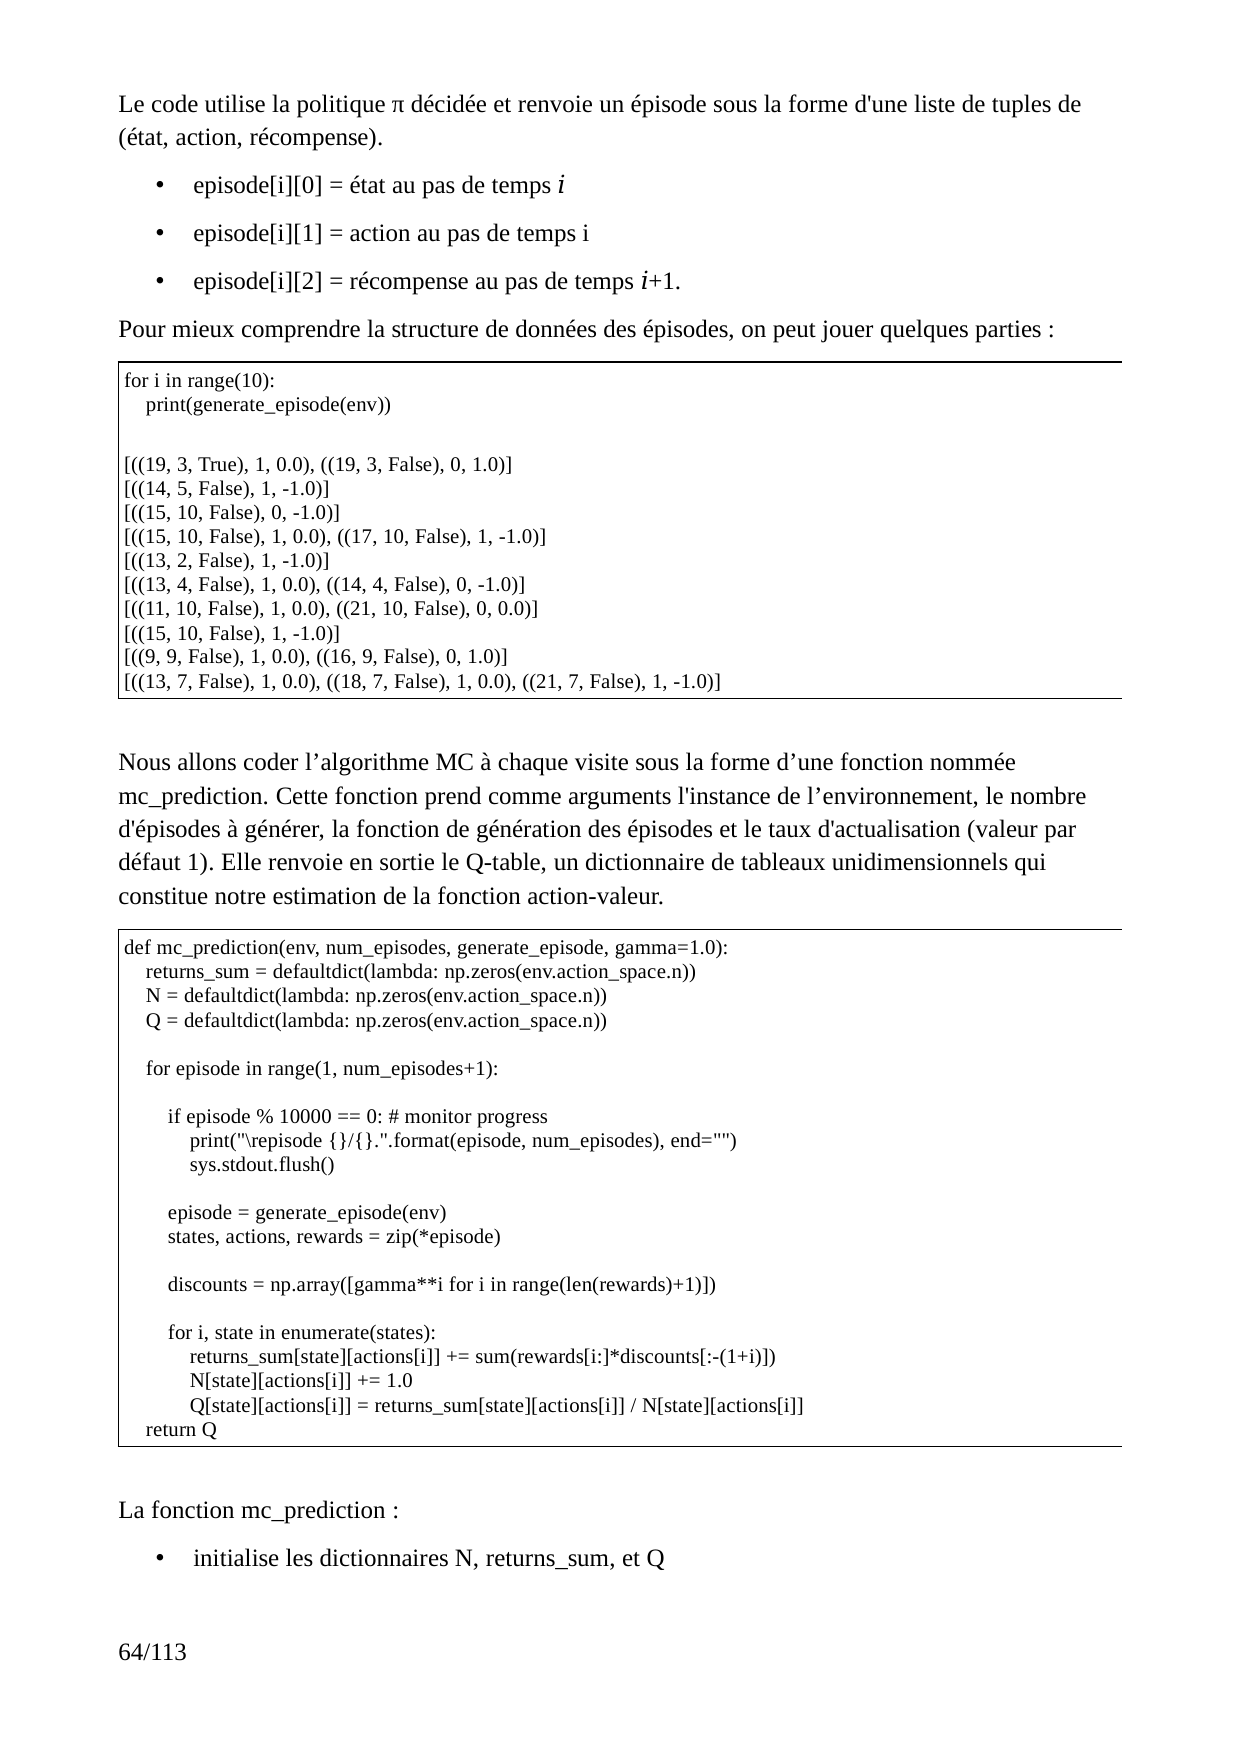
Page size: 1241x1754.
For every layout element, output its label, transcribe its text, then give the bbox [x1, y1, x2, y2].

list initialise les dictionnaires N, returns_sum, et Q [156, 1543, 1122, 1572]
table_header for i in range(10): print(generate_episode(env)) [119, 363, 1122, 422]
text Nous allons coder l’algorithme MC à chaque visite sous la forme d’une fonction nommée mc_prediction. Cette fonction prend comme arguments l'instance de l’environnement, le nombre d'épisodes à générer, la fonction de génération des épisodes et le taux d'actualisation (valeur par défaut 1). Elle renvoie en sortie le Q-table, un dictionnaire de tableaux unidimensionnels qui constitue notre estimation de la fonction action-valeur. [118, 747, 1122, 909]
table_cell [((19, 3, True), 1, 0.0), ((19, 3, False), 0, 1.0)] [((14, 5, False), 1, -1.0)] [((15, 10, False), 0, -1.0)] [((15, 10, False), 1, 0.0), ((17, 10, False), 1, -1.0)] [((13, 2, False), 1, -1.0)] [((13, 4, False), 1, 0.0), ((14, 4, False), 0, -1.0)] [((11, 10, False), 1, 0.0), ((21, 10, False), 0, 0.0)] [((15, 10, False), 1, -1.0)] [((9, 9, False), 1, 0.0), ((16, 9, False), 0, 1.0)] [((13, 7, False), 1, 0.0), ((18, 7, False), 1, 0.0), ((21, 7, False), 1, -1.0)] [119, 422, 1122, 698]
list episode[i][2] = récompense au pas de temps 𝑖+1. [156, 266, 1122, 295]
table_header def mc_prediction(env, num_episodes, generate_episode, gamma=1.0): returns_sum = defaultdict(lambda: np.zeros(env.action_space.n)) N = defaultdict(lambda: np.zeros(env.action_space.n)) Q = defaultdict(lambda: np.zeros(env.action_space.n)) for episode in range(1, num_episodes+1): if episode % 10000 == 0: # monitor progress print("\repisode {}/{}.".format(episode, num_episodes), end="") sys.stdout.flush() episode = generate_episode(env) states, actions, rewards = zip(*episode) discounts = np.array([gamma**i for i in range(len(rewards)+1)]) for i, state in enumerate(states): returns_sum[state][actions[i]] += sum(rewards[i:]*discounts[:-(1+i)]) N[state][actions[i]] += 1.0 Q[state][actions[i]] = returns_sum[state][actions[i]] / N[state][actions[i]] return Q [119, 930, 1122, 1446]
list episode[i][1] = action au pas de temps i [156, 218, 1122, 247]
text La fonction mc_prediction : [118, 1495, 1122, 1524]
text Pour mieux comprendre la structure de données des épisodes, on peut jouer quelques parties : [118, 313, 1122, 343]
text Le code utilise la politique π décidée et renvoie un épisode sous la forme d'une liste de tuples de (état, action, récompense). [118, 88, 1122, 151]
list episode[i][0] = état au pas de temps 𝑖 [156, 170, 1122, 199]
